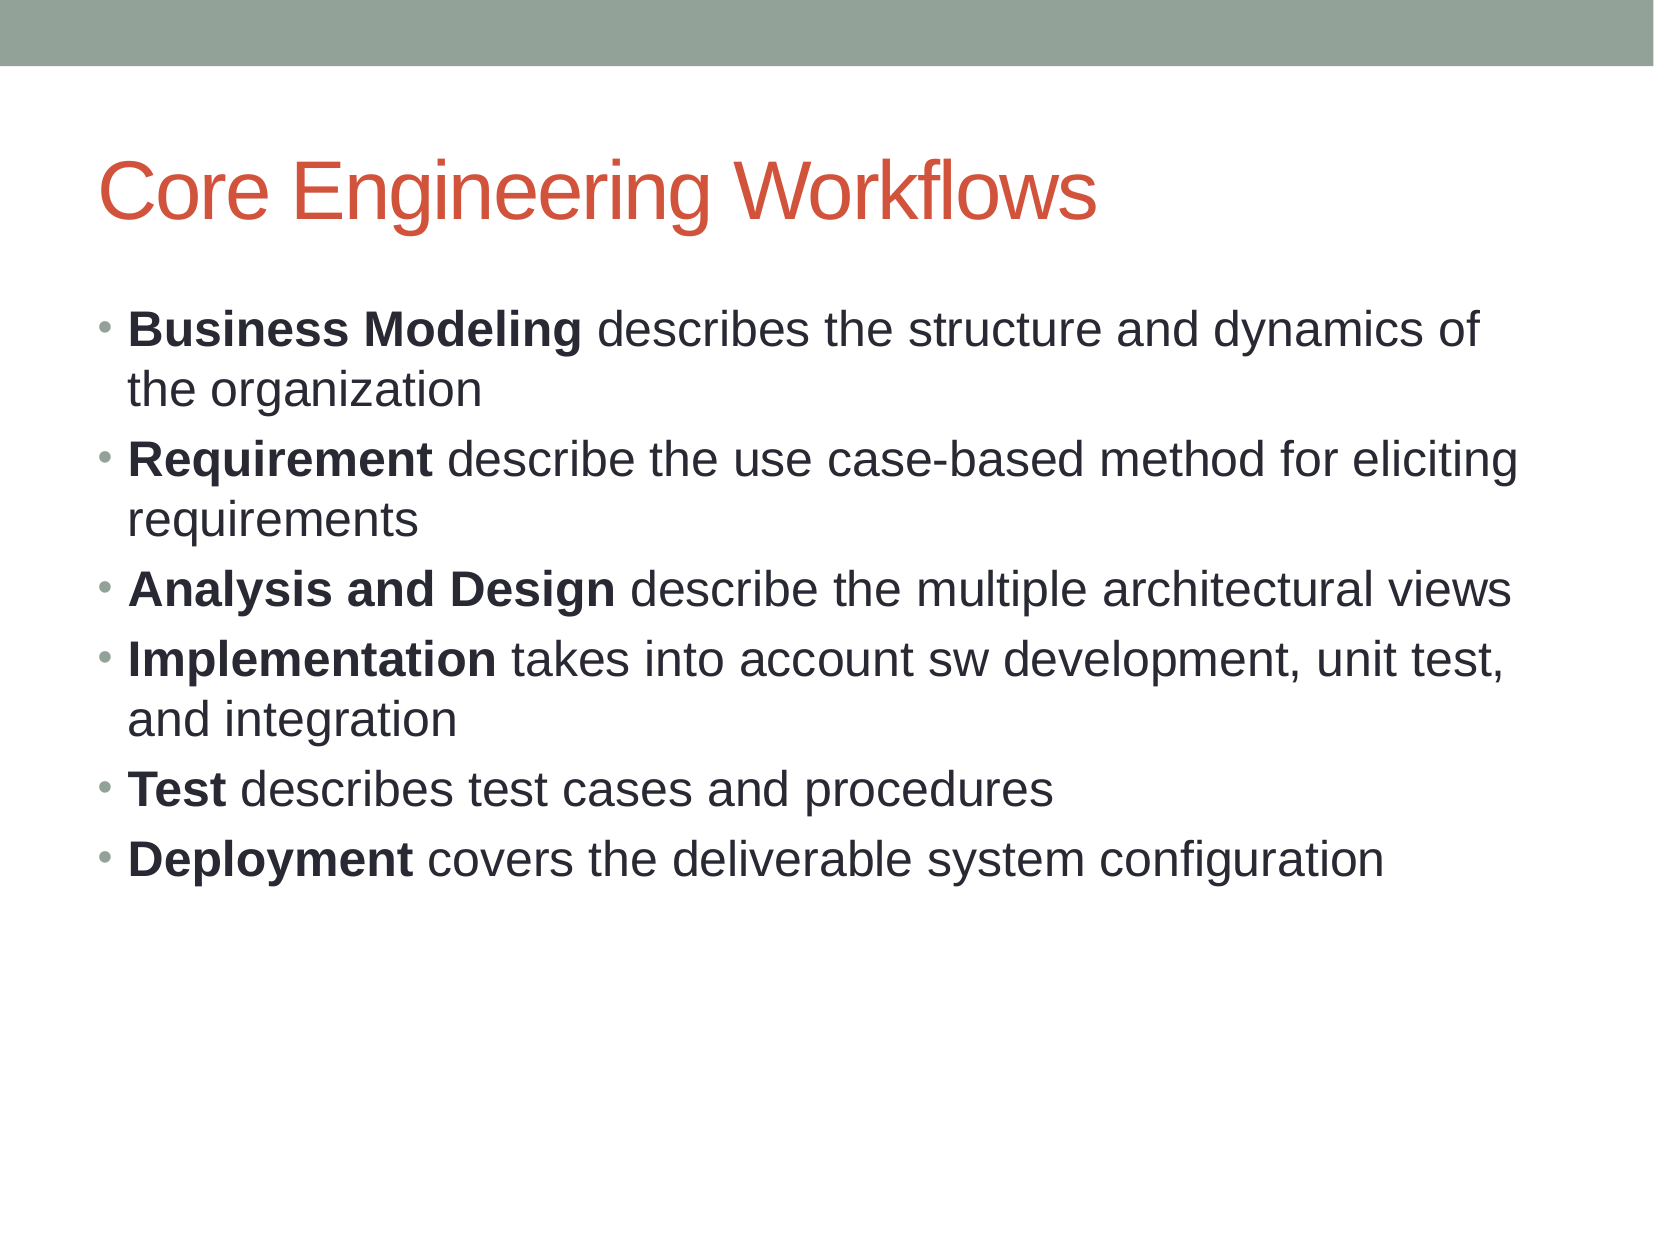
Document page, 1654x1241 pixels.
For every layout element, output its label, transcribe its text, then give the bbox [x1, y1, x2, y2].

list Business Modeling describes the structure and dynamics of the organization Requirement describe the use case-based method for eliciting requirements Analysis and Design describe the multiple architectural views Implementation takes into account sw development, unit test, and integration Test describes test cases and procedures Deployment covers the deliverable system configuration [82, 289, 1571, 1172]
title Core Engineering Workflows [82, 96, 1571, 276]
